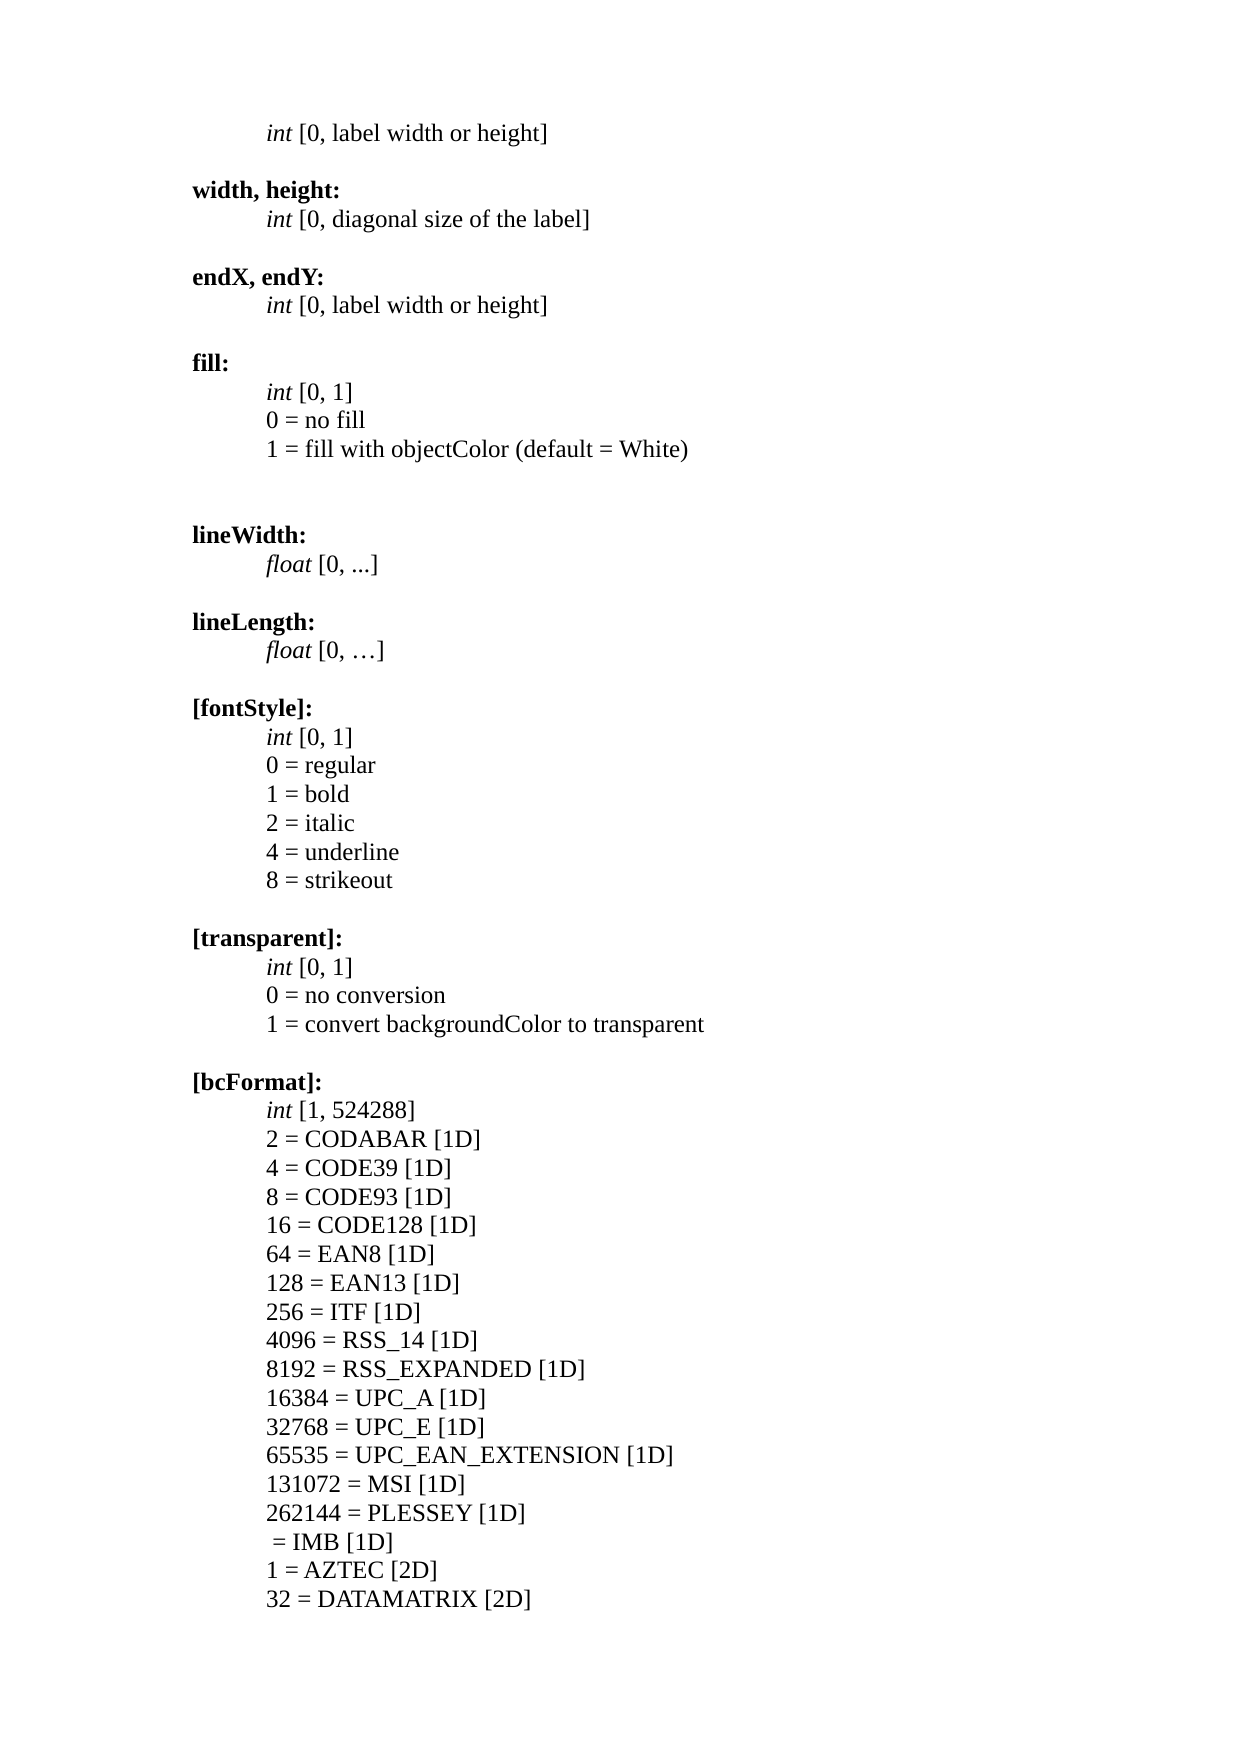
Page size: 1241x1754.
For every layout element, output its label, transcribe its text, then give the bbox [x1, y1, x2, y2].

text 64 = EAN8 [1D] [266, 1239, 1122, 1268]
text 0 = no conversion [266, 981, 1122, 1009]
text float [0, ...] [266, 549, 1122, 578]
text [fontStyle]: [192, 693, 1122, 722]
text 4 = underline [266, 837, 1122, 866]
text 2 = italic [266, 808, 1122, 837]
text int [0, 1] [266, 722, 1122, 751]
text int [0, label width or height] [266, 291, 1122, 319]
text 0 = no fill [266, 406, 1122, 434]
text 16384 = UPC_A [1D] [266, 1383, 1122, 1412]
text endX, endY: [192, 262, 1122, 291]
text 8 = CODE93 [1D] [266, 1182, 1122, 1211]
text 4 = CODE39 [1D] [266, 1153, 1122, 1182]
text [transparent]: [192, 923, 1122, 952]
text 1 = bold [266, 779, 1122, 808]
text lineWidth: [192, 521, 1122, 549]
text 32768 = UPC_E [1D] [266, 1412, 1122, 1441]
text 262144 = PLESSEY [1D] [266, 1498, 1122, 1527]
text 4096 = RSS_14 [1D] [266, 1326, 1122, 1354]
text width, height: [192, 176, 1122, 204]
text [bcFormat]: [192, 1067, 1122, 1096]
text float [0, …] [266, 636, 1122, 664]
text 128 = EAN13 [1D] [266, 1268, 1122, 1297]
text lineLength: [192, 607, 1122, 636]
text 65535 = UPC_EAN_EXTENSION [1D] [266, 1441, 1122, 1469]
text int [1, 524288] [266, 1096, 1122, 1124]
text fill: [192, 348, 1122, 377]
text 1 = AZTEC [2D] [266, 1556, 1122, 1584]
text int [0, 1] [266, 377, 1122, 406]
text 32 = DATAMATRIX [2D] [266, 1584, 1122, 1613]
text 0 = regular [266, 751, 1122, 779]
text int [0, 1] [266, 952, 1122, 981]
text 8192 = RSS_EXPANDED [1D] [266, 1354, 1122, 1383]
text 131072 = MSI [1D] [266, 1469, 1122, 1498]
text int [0, diagonal size of the label] [266, 204, 1122, 233]
text 256 = ITF [1D] [266, 1297, 1122, 1326]
text 1 = fill with objectColor (default = White) [266, 434, 1122, 463]
text int [0, label width or height] [266, 118, 1122, 147]
text 1 = convert backgroundColor to transparent [266, 1009, 1122, 1038]
text 2 = CODABAR [1D] [266, 1124, 1122, 1153]
text 16 = CODE128 [1D] [266, 1211, 1122, 1239]
text = IMB [1D] [266, 1527, 1122, 1556]
text 8 = strikeout [266, 866, 1122, 894]
